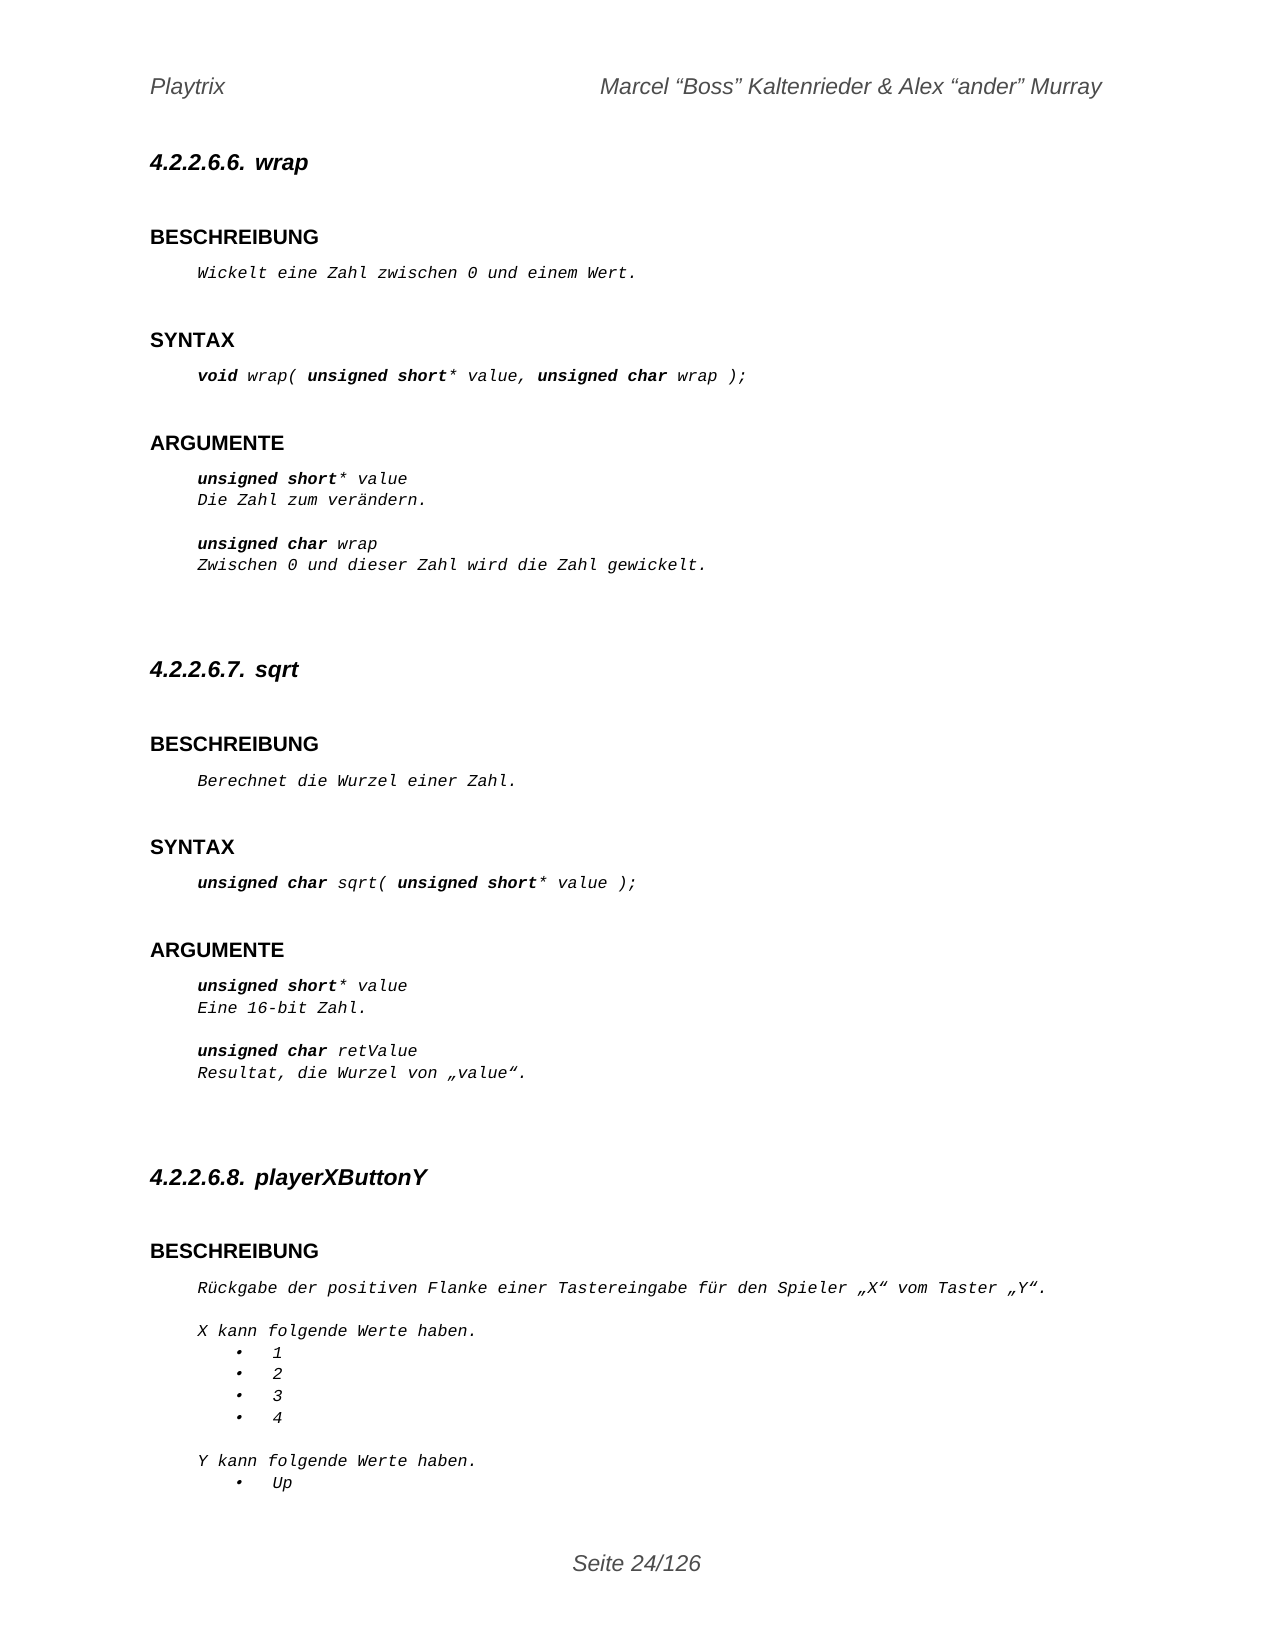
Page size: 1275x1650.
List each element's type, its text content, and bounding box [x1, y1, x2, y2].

text unsigned char retValue [197, 1042, 1125, 1061]
list 2 [235, 1366, 1125, 1385]
subtitle playerXButtonY [150, 1164, 1125, 1190]
text ARGUMENTE [150, 938, 1125, 962]
text Rückgabe der positiven Flanke einer Tastereingabe für den Spieler „X“ vom Taster „Y“. [197, 1279, 1125, 1298]
text unsigned char wrap [197, 535, 1125, 554]
text BESCHREIBUNG [150, 1240, 1125, 1263]
text Zwischen 0 und dieser Zahl wird die Zahl gewickelt. [197, 557, 1125, 576]
text Die Zahl zum verändern. [197, 492, 1125, 511]
text void wrap( unsigned short* value, unsigned char wrap ); [197, 368, 1125, 386]
text BESCHREIBUNG [150, 226, 1125, 249]
text Wickelt eine Zahl zwischen 0 und einem Wert. [197, 265, 1125, 284]
subtitle wrap [150, 150, 1125, 176]
text SYNTAX [150, 328, 1125, 352]
text Y kann folgende Werte haben. [197, 1453, 1125, 1471]
list 4 [235, 1409, 1125, 1428]
text unsigned short* value [197, 977, 1125, 996]
list 1 [235, 1344, 1125, 1363]
text ARGUMENTE [150, 431, 1125, 454]
text unsigned short* value [197, 470, 1125, 489]
text unsigned char sqrt( unsigned short* value ); [197, 875, 1125, 894]
list Up [235, 1474, 1125, 1493]
subtitle sqrt [150, 657, 1125, 683]
text Eine 16-bit Zahl. [197, 999, 1125, 1018]
text Resultat, die Wurzel von „value“. [197, 1064, 1125, 1083]
text Berechnet die Wurzel einer Zahl. [197, 772, 1125, 791]
text BESCHREIBUNG [150, 733, 1125, 756]
text X kann folgende Werte haben. [197, 1323, 1125, 1341]
text SYNTAX [150, 836, 1125, 859]
list 3 [235, 1388, 1125, 1406]
